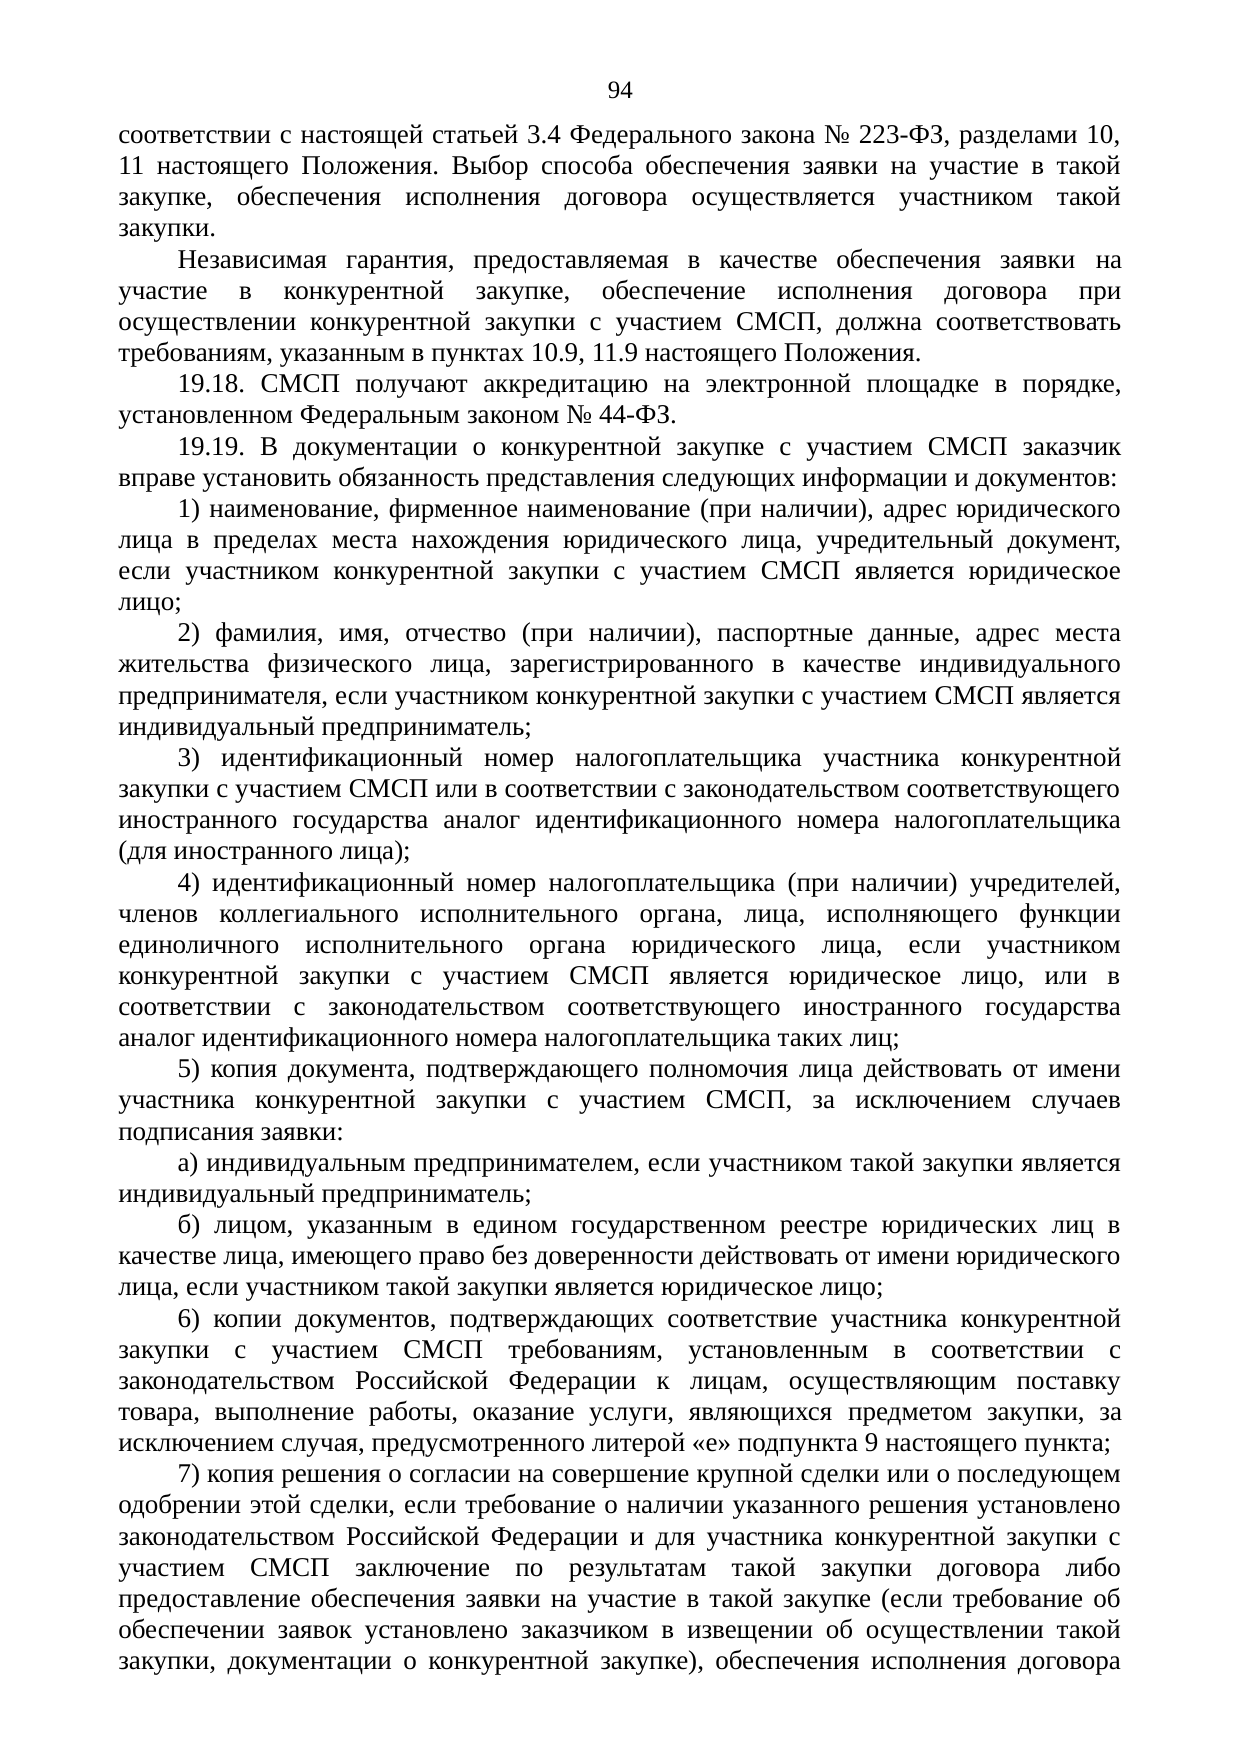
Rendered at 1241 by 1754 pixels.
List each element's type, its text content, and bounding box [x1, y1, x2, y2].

text 19.18. СМСП получают аккредитацию на электронной площадке в порядке, установленном Федеральным законом № 44-ФЗ. [118, 367, 1122, 429]
text 19.19. В документации о конкурентной закупке с участием СМСП заказчик вправе установить обязанность представления следующих информации и документов: [118, 429, 1122, 492]
text Независимая гарантия, предоставляемая в качестве обеспечения заявки на участие в конкурентной закупке, обеспечение исполнения договора при осуществлении конкурентной закупки с участием СМСП, должна соответствовать требованиям, указанным в пунктах 10.9, 11.9 настоящего Положения. [118, 243, 1122, 367]
text б) лицом, указанным в едином государственном реестре юридических лиц в качестве лица, имеющего право без доверенности действовать от имени юридического лица, если участником такой закупки является юридическое лицо; [118, 1208, 1122, 1302]
text 6) копии документов, подтверждающих соответствие участника конкурентной закупки с участием СМСП требованиям, установленным в соответствии с законодательством Российской Федерации к лицам, осуществляющим поставку товара, выполнение работы, оказание услуги, являющихся предметом закупки, за исключением случая, предусмотренного литерой «е» подпункта 9 настоящего пункта; [118, 1302, 1122, 1457]
text 7) копия решения о согласии на совершение крупной сделки или о последующем одобрении этой сделки, если требование о наличии указанного решения установлено законодательством Российской Федерации и для участника конкурентной закупки с участием СМСП заключение по результатам такой закупки договора либо предоставление обеспечения заявки на участие в такой закупке (если требование об обеспечении заявок установлено заказчиком в извещении об осуществлении такой закупки, документации о конкурентной закупке), обеспечения исполнения договора [118, 1457, 1122, 1675]
text 1) наименование, фирменное наименование (при наличии), адрес юридического лица в пределах места нахождения юридического лица, учредительный документ, если участником конкурентной закупки с участием СМСП является юридическое лицо; [118, 492, 1122, 616]
text 3) идентификационный номер налогоплательщика участника конкурентной закупки с участием СМСП или в соответствии с законодательством соответствующего иностранного государства аналог идентификационного номера налогоплательщика (для иностранного лица); [118, 741, 1122, 866]
text соответствии с настоящей статьей 3.4 Федерального закона № 223-ФЗ, разделами 10, 11 настоящего Положения. Выбор способа обеспечения заявки на участие в такой закупке, обеспечения исполнения договора осуществляется участником такой закупки. [118, 118, 1122, 243]
text 5) копия документа, подтверждающего полномочия лица действовать от имени участника конкурентной закупки с участием СМСП, за исключением случаев подписания заявки: [118, 1052, 1122, 1146]
text 4) идентификационный номер налогоплательщика (при наличии) учредителей, членов коллегиального исполнительного органа, лица, исполняющего функции единоличного исполнительного органа юридического лица, если участником конкурентной закупки с участием СМСП является юридическое лицо, или в соответствии с законодательством соответствующего иностранного государства аналог идентификационного номера налогоплательщика таких лиц; [118, 866, 1122, 1052]
text а) индивидуальным предпринимателем, если участником такой закупки является индивидуальный предприниматель; [118, 1146, 1122, 1208]
text 2) фамилия, имя, отчество (при наличии), паспортные данные, адрес места жительства физического лица, зарегистрированного в качестве индивидуального предпринимателя, если участником конкурентной закупки с участием СМСП является индивидуальный предприниматель; [118, 616, 1122, 741]
